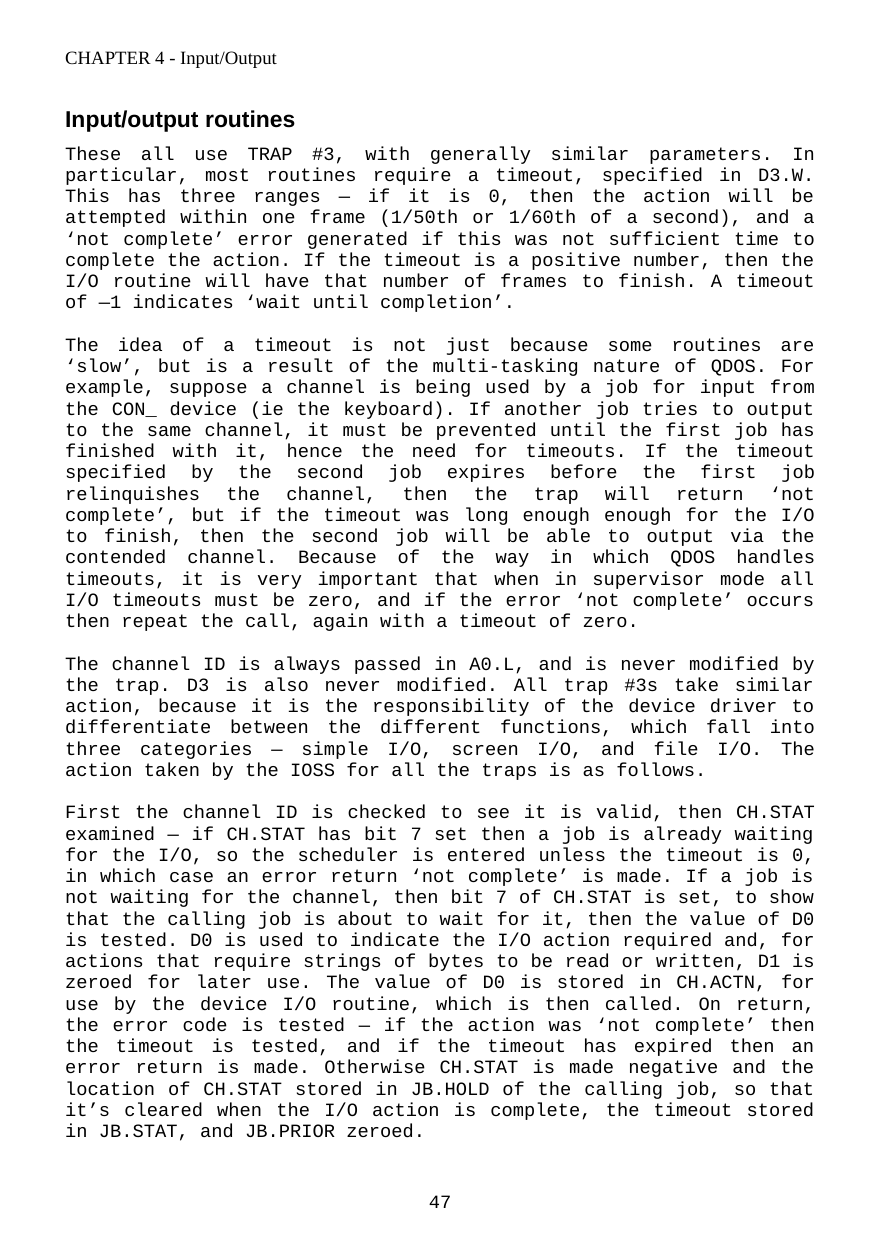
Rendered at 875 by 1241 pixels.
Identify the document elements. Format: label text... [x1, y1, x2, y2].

subtitle Input/output routines [65, 106, 815, 133]
text The idea of a timeout is not just because some routines are ‘slow’, but is a result of the multi-tasking nature of QDOS. For example, suppose a channel is being used by a job for input from the CON_ device (ie the keyboard). If another job tries to output to the same channel, it must be prevented until the first job has finished with it, hence the need for timeouts. If the timeout specified by the second job expires before the first job relinquishes the channel, then the trap will return ‘not complete’, but if the timeout was long enough enough for the I/O to finish, then the second job will be able to output via the contended channel. Because of the way in which QDOS handles timeouts, it is very important that when in supervisor mode all I/O timeouts must be zero, and if the error ‘not complete’ occurs then repeat the call, again with a timeout of zero. [65, 336, 815, 633]
text The channel ID is always passed in A0.L, and is never modified by the trap. D3 is also never modified. All trap #3s take similar action, because it is the responsibility of the device driver to differentiate between the different functions, which fall into three categories — simple I/O, screen I/O, and file I/O. The action taken by the IOSS for all the traps is as follows. [65, 654, 815, 782]
text First the channel ID is checked to see it is valid, then CH.STAT examined — if CH.STAT has bit 7 set then a job is already waiting for the I/O, so the scheduler is entered unless the timeout is 0, in which case an error return ‘not complete’ is made. If a job is not waiting for the channel, then bit 7 of CH.STAT is set, to show that the calling job is about to wait for it, then the value of D0 is tested. D0 is used to indicate the I/O action required and, for actions that require strings of bytes to be read or written, D1 is zeroed for later use. The value of D0 is stored in CH.ACTN, for use by the device I/O routine, which is then called. On return, the error code is tested — if the action was ‘not complete’ then the timeout is tested, and if the timeout has expired then an error return is made. Otherwise CH.STAT is made negative and the location of CH.STAT stored in JB.HOLD of the calling job, so that it’s cleared when the I/O action is complete, the timeout stored in JB.STAT, and JB.PRIOR zeroed. [65, 803, 815, 1143]
text These all use TRAP #3, with generally similar parameters. In particular, most routines require a timeout, specified in D3.W. This has three ranges — if it is 0, then the action will be attempted within one frame (1/50th or 1/60th of a second), and a ‘not complete’ error generated if this was not sufficient time to complete the action. If the timeout is a positive number, then the I/O routine will have that number of frames to finish. A timeout of —1 indicates ‘wait until completion’. [65, 144, 815, 314]
